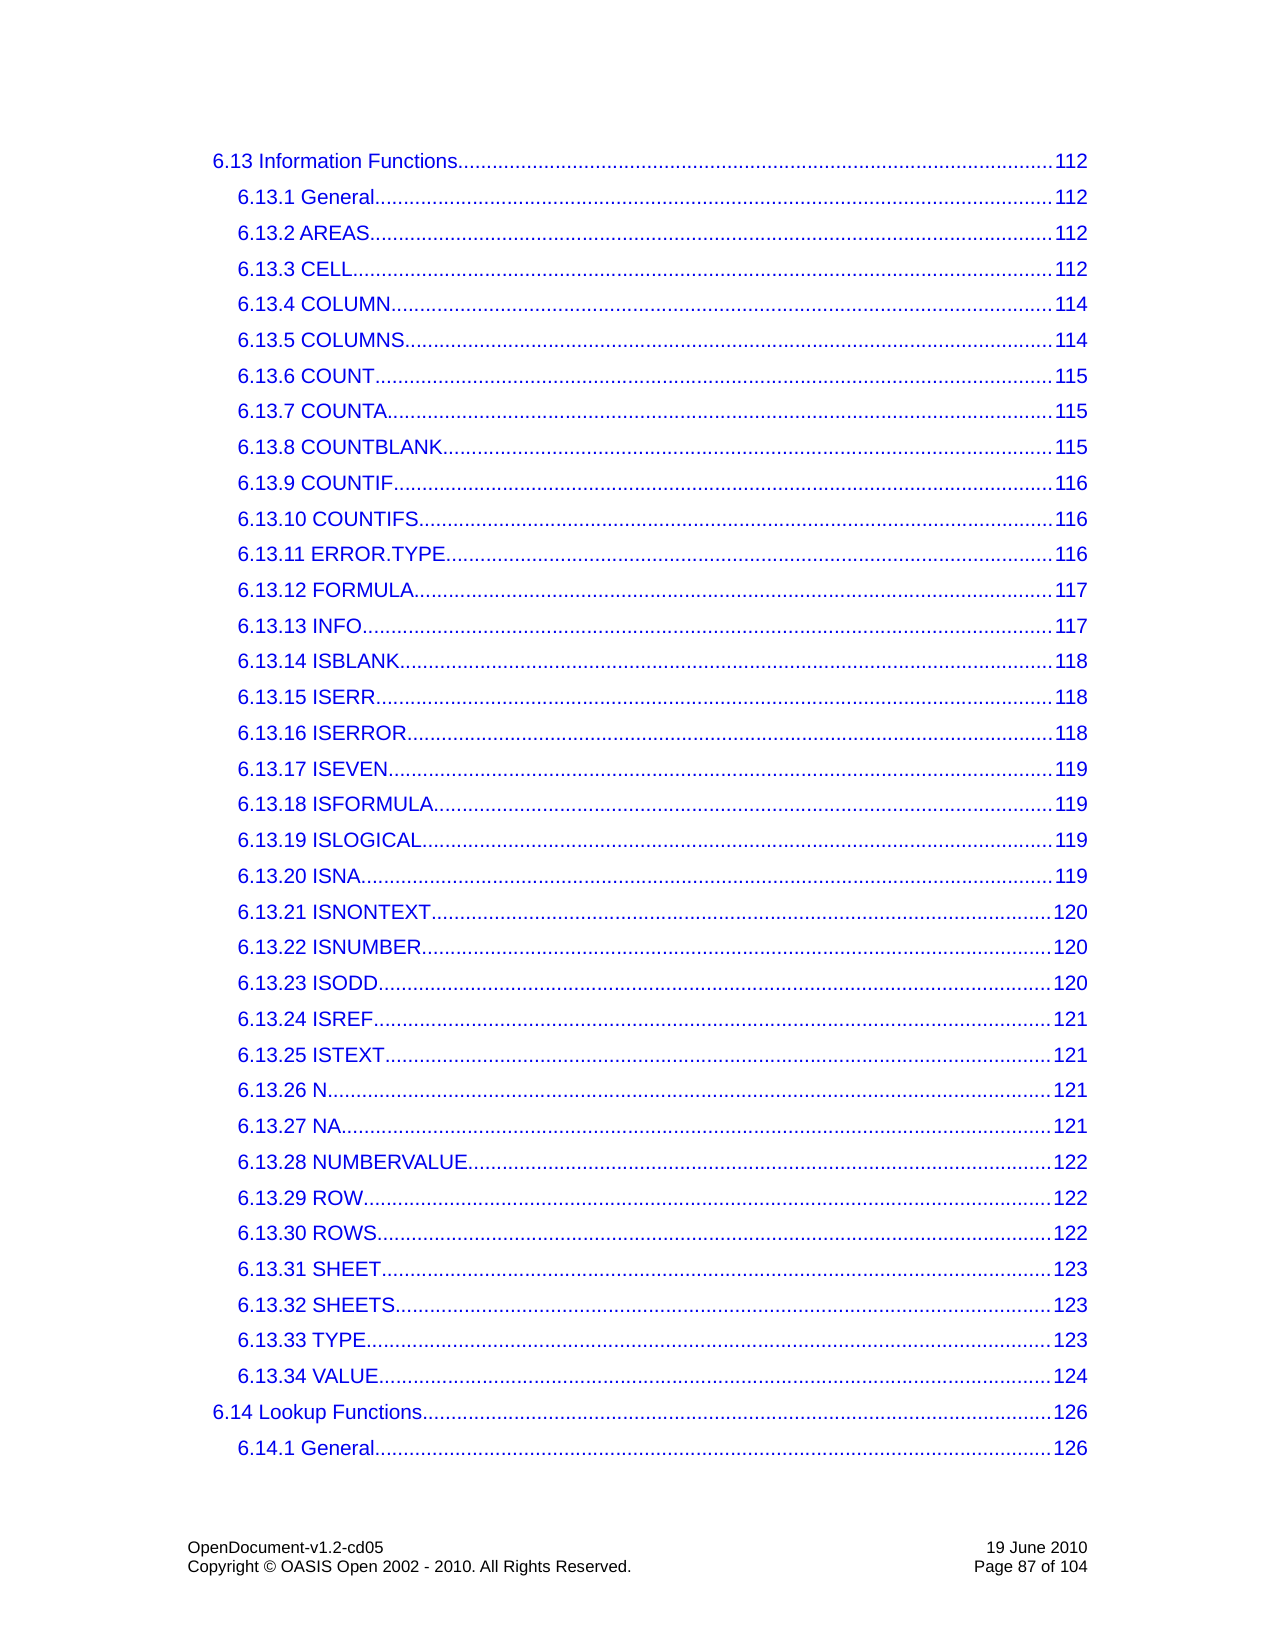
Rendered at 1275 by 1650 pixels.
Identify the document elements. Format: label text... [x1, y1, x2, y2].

text 6.14 Lookup Functions 126 [212, 1401, 1088, 1424]
text 6.13.17 ISEVEN 119 [237, 757, 1088, 781]
text 6.13.28 NUMBERVALUE 122 [237, 1150, 1088, 1174]
text 6.13.11 ERROR.TYPE 116 [237, 543, 1088, 566]
text 6.13 Information Functions 112 [212, 150, 1088, 173]
text 6.13.22 ISNUMBER 120 [237, 936, 1088, 959]
text 6.13.34 VALUE 124 [237, 1365, 1088, 1388]
text 6.13.19 ISLOGICAL 119 [237, 829, 1088, 852]
text 6.14.1 General 126 [237, 1436, 1088, 1459]
text 6.13.13 INFO 117 [237, 614, 1088, 638]
text 6.13.26 N 121 [237, 1079, 1088, 1102]
text 6.13.14 ISBLANK 118 [237, 650, 1088, 673]
text 6.13.24 ISREF 121 [237, 1007, 1088, 1031]
text 6.13.33 TYPE 123 [237, 1329, 1088, 1352]
text 6.13.12 FORMULA 117 [237, 579, 1088, 602]
text 6.13.5 COLUMNS 114 [237, 329, 1088, 352]
text 6.13.30 ROWS 122 [237, 1222, 1088, 1245]
text 6.13.1 General 112 [237, 186, 1088, 209]
text 6.13.21 ISNONTEXT 120 [237, 900, 1088, 923]
text 6.13.10 COUNTIFS 116 [237, 507, 1088, 531]
text 6.13.3 CELL 112 [237, 257, 1088, 280]
text 6.13.7 COUNTA 115 [237, 400, 1088, 423]
text 6.13.16 ISERROR 118 [237, 722, 1088, 745]
text 6.13.31 SHEET 123 [237, 1258, 1088, 1281]
text 6.13.4 COLUMN 114 [237, 293, 1088, 316]
text 6.13.15 ISERR 118 [237, 686, 1088, 709]
text 6.13.8 COUNTBLANK 115 [237, 436, 1088, 459]
text 6.13.6 COUNT 115 [237, 364, 1088, 388]
text 6.13.29 ROW 122 [237, 1186, 1088, 1209]
text 6.13.9 COUNTIF 116 [237, 472, 1088, 495]
text 6.13.23 ISODD 120 [237, 972, 1088, 995]
text 6.13.20 ISNA 119 [237, 864, 1088, 888]
text 6.13.18 ISFORMULA 119 [237, 793, 1088, 816]
text 6.13.27 NA 121 [237, 1115, 1088, 1138]
text 6.13.25 ISTEXT 121 [237, 1043, 1088, 1066]
text 6.13.32 SHEETS 123 [237, 1293, 1088, 1317]
text 6.13.2 AREAS 112 [237, 221, 1088, 245]
